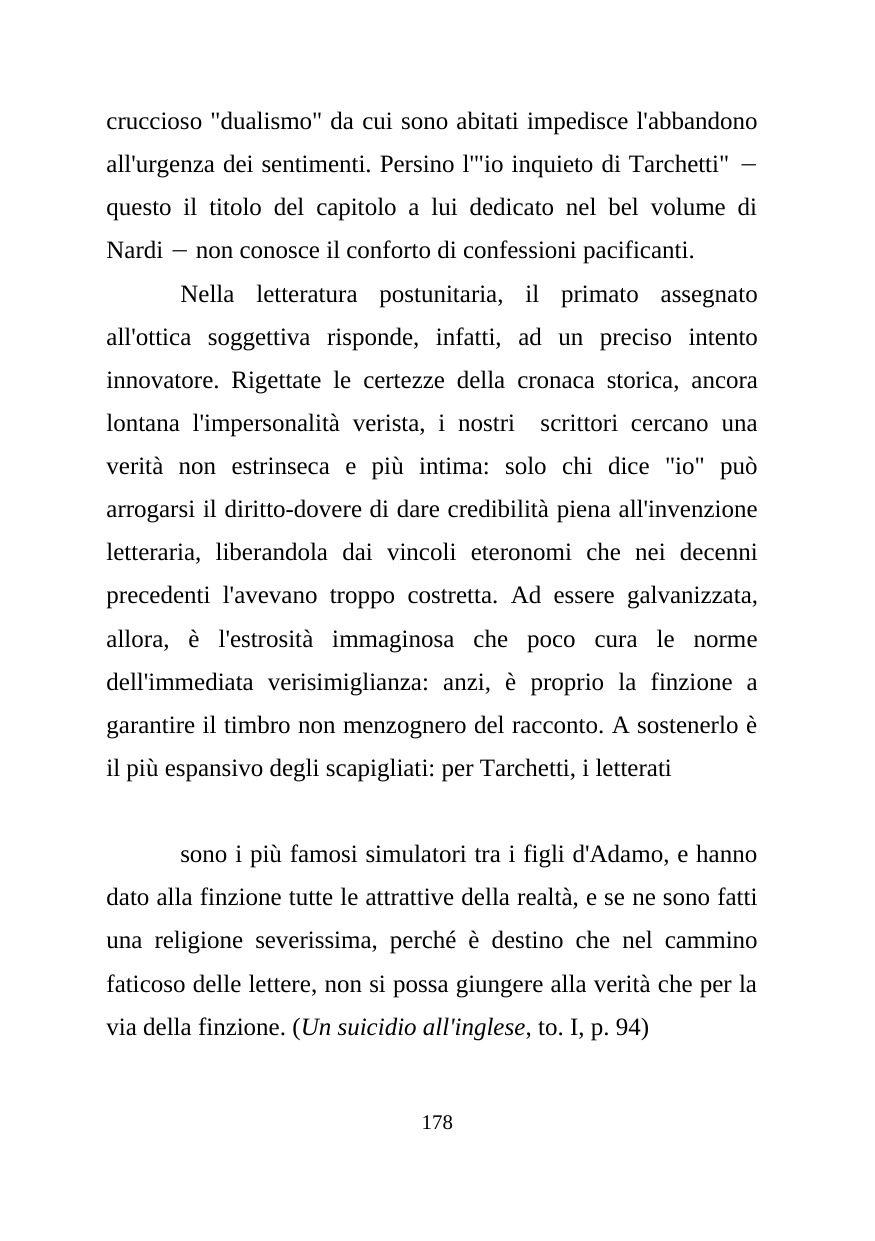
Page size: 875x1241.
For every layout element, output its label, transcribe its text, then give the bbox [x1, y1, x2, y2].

text sono i più famosi simulatori tra i figli d'Adamo, e hanno dato alla finzione tutte le attrattive della realtà, e se ne sono fatti una religione severissima, perché è destino che nel cammino faticoso delle lettere, non si possa giungere alla verità che per la via della finzione. (Un suicidio all'inglese, to. I, p. 94) [106, 839, 758, 1041]
text cruccioso "dualismo" da cui sono abitati impedisce l'abbandono all'urgenza dei sentimenti. Persino l'"io inquieto di Tarchetti" ¾ questo il titolo del capitolo a lui dedicato nel bel volume di Nardi ¾ non conosce il conforto di confessioni pacificanti. [106, 106, 758, 264]
text Nella letteratura postunitaria, il primato assegnato all'ottica soggettiva risponde, infatti, ad un preciso intento innovatore. Rigettate le certezze della cronaca storica, ancora lontana l'impersonalità verista, i nostri scrittori cercano una verità non estrinseca e più intima: solo chi dice "io" può arrogarsi il diritto-dovere di dare credibilità piena all'invenzione letteraria, liberandola dai vincoli eteronomi che nei decenni precedenti l'avevano troppo costretta. Ad essere galvanizzata, allora, è l'estrosità immaginosa che poco cura le norme dell'immediata verisimiglianza: anzi, è proprio la finzione a garantire il timbro non menzognero del racconto. A sostenerlo è il più espansivo degli scapigliati: per Tarchetti, i letterati [106, 279, 758, 782]
